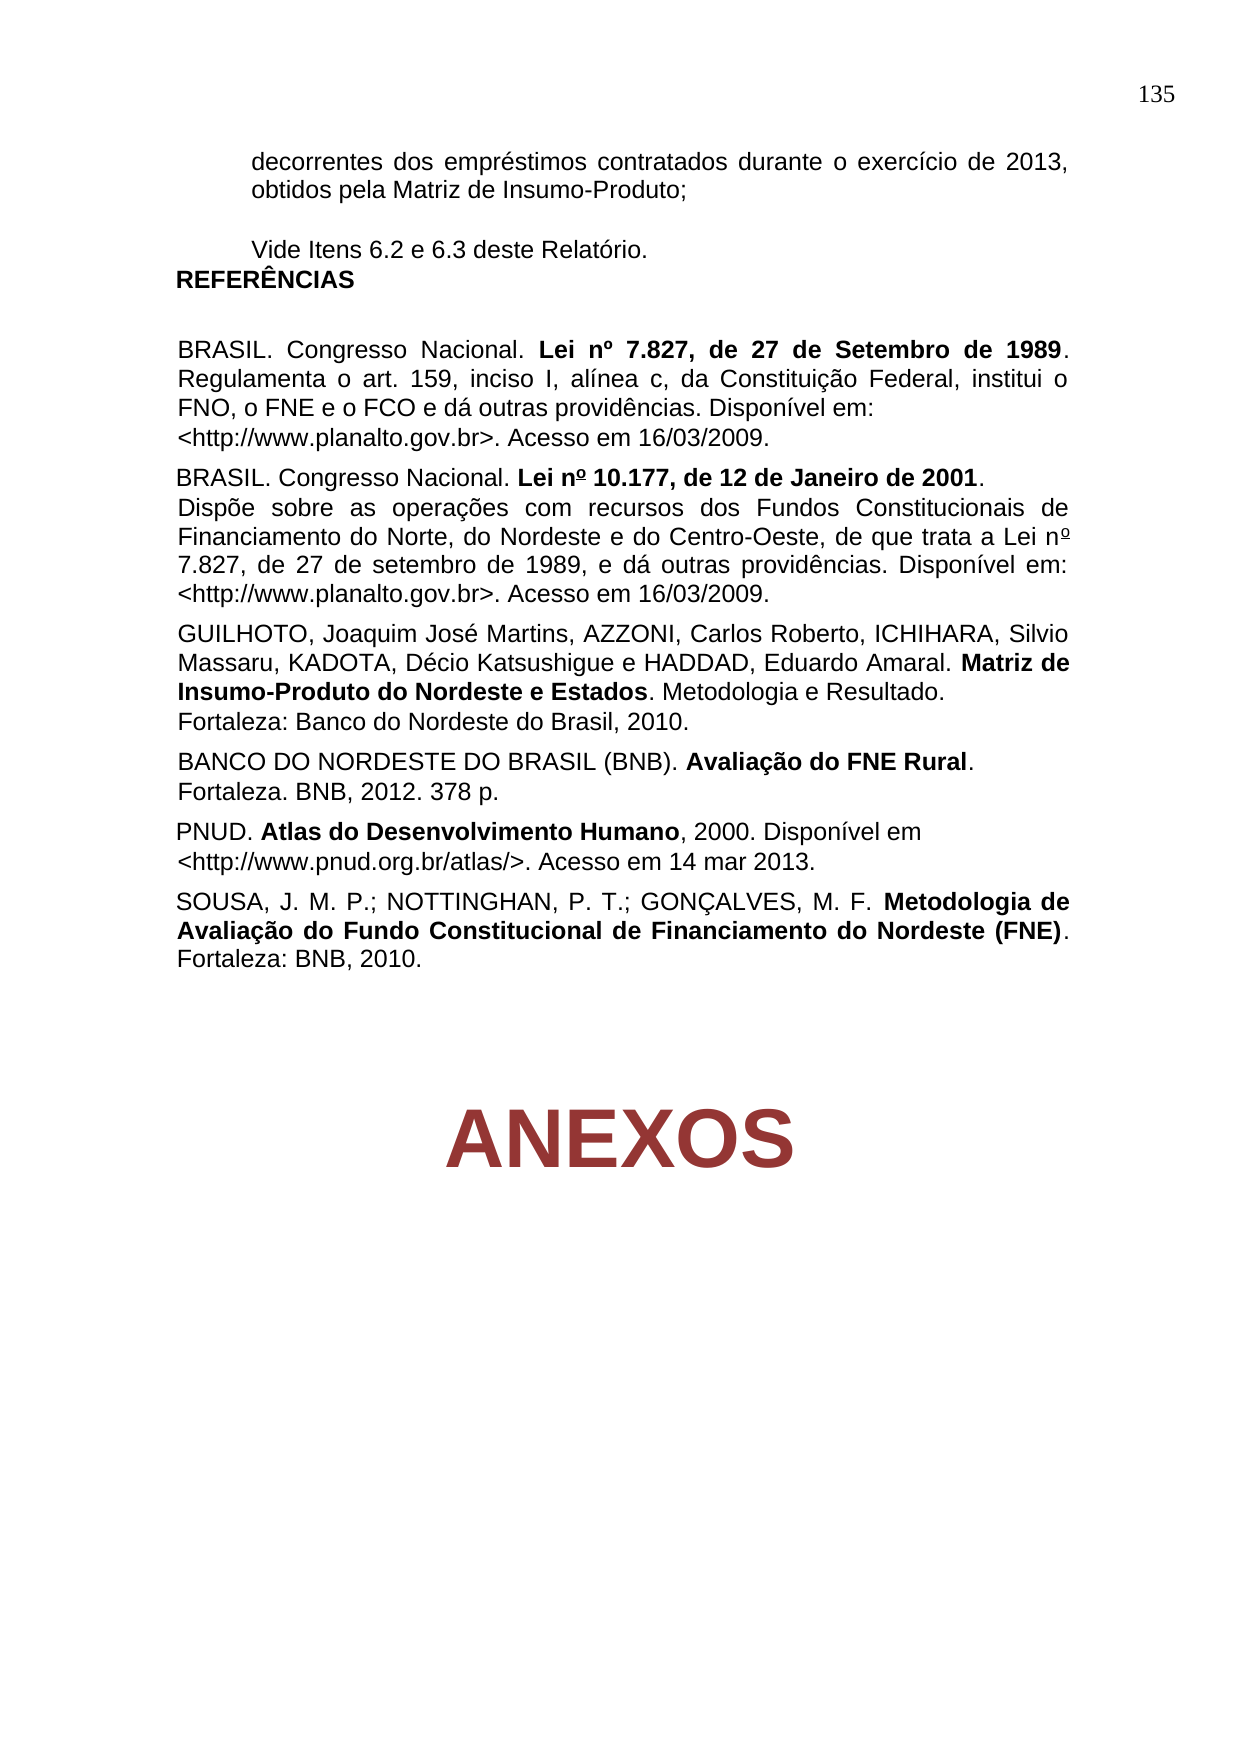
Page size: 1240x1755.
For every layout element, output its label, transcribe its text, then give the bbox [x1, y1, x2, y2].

text ANEXOS [125, 1089, 819, 1185]
text BRASIL. Congresso Nacional. Lei no 10.177, de 12 de Janeiro de 2001. [176, 463, 1181, 491]
text Fortaleza. BNB, 2012. 378 p. [177, 777, 1181, 806]
text GUILHOTO, Joaquim José Martins, AZZONI, Carlos Roberto, ICHIHARA, Silvio Massaru, KADOTA, Décio Katsushigue e HADDAD, Eduardo Amaral. Matriz de Insumo-Produto do Nordeste e Estados. Metodologia e Resultado. [177, 619, 1070, 705]
text Dispõe sobre as operações com recursos dos Fundos Constitucionais de Financiamento do Norte, do Nordeste e do Centro-Oeste, de que trata a Lei no 7.827, de 27 de setembro de 1989, e dá outras providências. Disponível em: <http://www.planalto.gov.br>. Acesso em 16/03/2009. [177, 493, 1070, 608]
text REFERÊNCIAS [176, 265, 1181, 294]
text Fortaleza: Banco do Nordeste do Brasil, 2010. [177, 707, 1181, 736]
text <http://www.pnud.org.br/atlas/>. Acesso em 14 mar 2013. [177, 847, 1181, 876]
text PNUD. Atlas do Desenvolvimento Humano, 2000. Disponível em [176, 817, 1181, 846]
text BRASIL. Congresso Nacional. Lei nº 7.827, de 27 de Setembro de 1989. Regulamenta o art. 159, inciso I, alínea c, da Constituição Federal, institui o FNO, o FNE e o FCO e dá outras providências. Disponível em: [177, 335, 1070, 421]
text BANCO DO NORDESTE DO BRASIL (BNB). Avaliação do FNE Rural. [177, 747, 1181, 775]
text decorrentes dos empréstimos contratados durante o exercício de 2013, obtidos pela Matriz de Insumo-Produto; [251, 147, 1070, 204]
text <http://www.planalto.gov.br>. Acesso em 16/03/2009. [177, 423, 1181, 452]
text Vide Itens 6.2 e 6.3 deste Relatório. [251, 234, 1181, 263]
text SOUSA, J. M. P.; NOTTINGHAN, P. T.; GONÇALVES, M. F. Metodologia de Avaliação do Fundo Constitucional de Financiamento do Nordeste (FNE). Fortaleza: BNB, 2010. [176, 887, 1070, 973]
